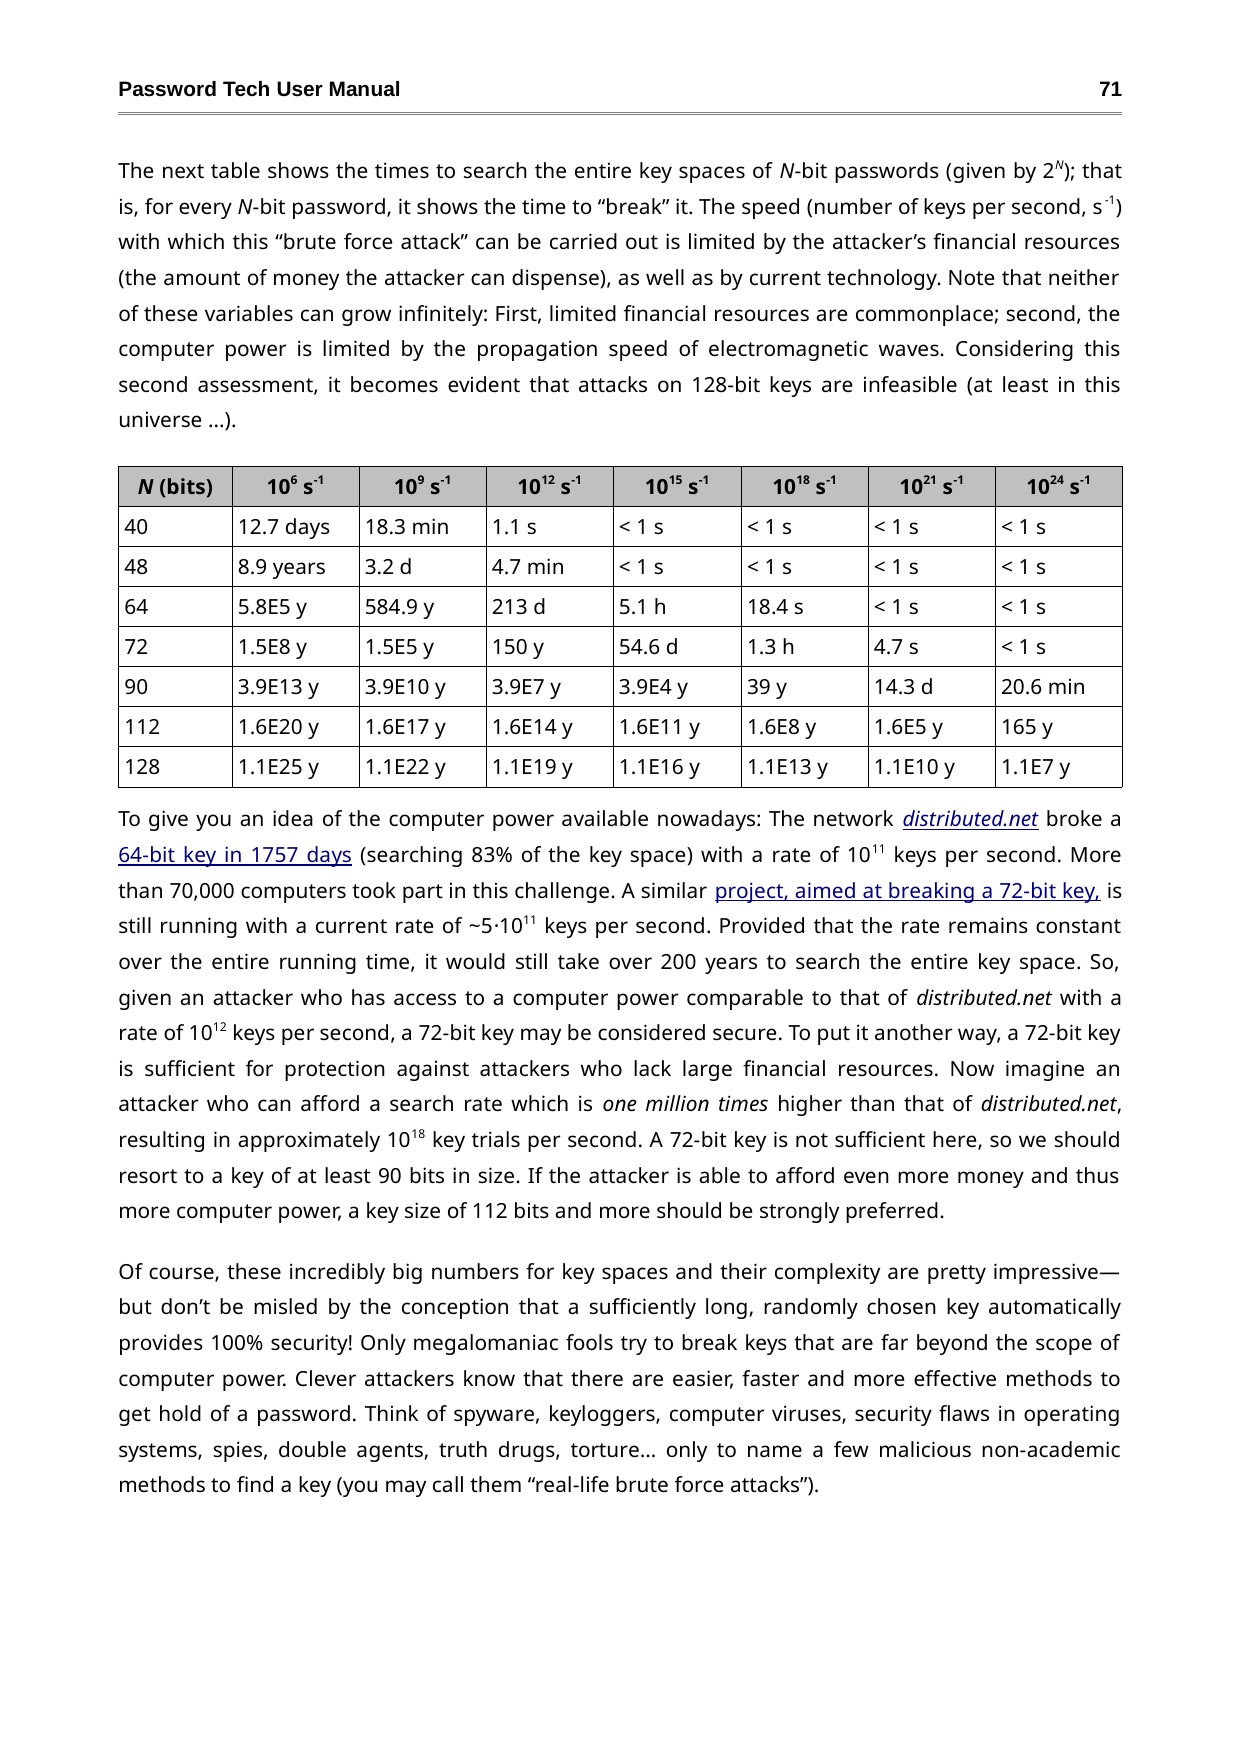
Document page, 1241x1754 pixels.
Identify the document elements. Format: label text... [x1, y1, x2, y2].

table_cell 1.6E20 y [233, 707, 359, 746]
table_cell < 1 s [996, 627, 1122, 666]
table_header 109 s-1 [360, 467, 486, 506]
table_cell 1.1E25 y [233, 747, 359, 787]
table_header 1015 s-1 [614, 467, 741, 506]
table_header 1024 s-1 [996, 467, 1122, 506]
table_header 1021 s-1 [869, 467, 995, 506]
table_cell 40 [119, 507, 232, 546]
table_cell 1.1E19 y [487, 747, 613, 787]
table_cell 3.9E4 y [614, 667, 741, 706]
table_cell 1.5E5 y [360, 627, 486, 666]
table_header 1012 s-1 [487, 467, 613, 506]
table_cell 14.3 d [869, 667, 995, 706]
table_header 1018 s-1 [742, 467, 868, 506]
table_cell < 1 s [996, 587, 1122, 626]
table_cell 1.1E22 y [360, 747, 486, 787]
table_cell 90 [119, 667, 232, 706]
table_cell 12.7 days [233, 507, 359, 546]
table_cell 3.9E13 y [233, 667, 359, 706]
table_header 106 s-1 [233, 467, 359, 506]
table_cell 5.1 h [614, 587, 741, 626]
text To give you an idea of the computer power available nowadays: The network distributed.net broke a 64-bit key in 1757 days (searching 83% of the key space) with a rate of 1011 keys per second. More than 70,000 computers took part in this challenge. A similar project, aimed at breaking a 72-bit key, is still running with a current rate of ~5·1011 keys per second. Provided that the rate remains constant over the entire running time, it would still take over 200 years to search the entire key space. So, given an attacker who has access to a computer power comparable to that of distributed.net with a rate of 1012 keys per second, a 72-bit key may be considered secure. To put it another way, a 72-bit key is sufficient for protection against attackers who lack large financial resources. Now imagine an attacker who can afford a search rate which is one million times higher than that of distributed.net, resulting in approximately 1018 key trials per second. A 72-bit key is not sufficient here, so we should resort to a key of at least 90 bits in size. If the attacker is able to afford even more money and thus more computer power, a key size of 112 bits and more should be strongly preferred. [118, 804, 1122, 1225]
table_cell 18.3 min [360, 507, 486, 546]
table_cell 18.4 s [742, 587, 868, 626]
table_cell < 1 s [996, 547, 1122, 586]
table_cell 4.7 s [869, 627, 995, 666]
text Of course, these incredibly big numbers for key spaces and their complexity are pretty impressive—but don’t be misled by the conception that a sufficiently long, randomly chosen key automatically provides 100% security! Only megalomaniac fools try to break keys that are far beyond the scope of computer power. Clever attackers know that there are easier, faster and more effective methods to get hold of a password. Think of spyware, keyloggers, computer viruses, security flaws in operating systems, spies, double agents, truth drugs, torture... only to name a few malicious non-academic methods to find a key (you may call them “real-life brute force attacks”). [118, 1257, 1122, 1499]
table_cell < 1 s [996, 507, 1122, 546]
table_cell 3.9E7 y [487, 667, 613, 706]
table_cell 1.6E11 y [614, 707, 741, 746]
table_cell 213 d [487, 587, 613, 626]
table_cell 5.8E5 y [233, 587, 359, 626]
table_cell < 1 s [742, 507, 868, 546]
table_cell 1.1E7 y [996, 747, 1122, 787]
table_cell < 1 s [742, 547, 868, 586]
table_cell 48 [119, 547, 232, 586]
table_cell 584.9 y [360, 587, 486, 626]
table_header N (bits) [119, 467, 232, 506]
text The next table shows the times to search the entire key spaces of N-bit passwords (given by 2N); that is, for every N-bit password, it shows the time to “break” it. The speed (number of keys per second, s-1) with which this “brute force attack” can be carried out is limited by the attacker’s financial resources (the amount of money the attacker can dispense), as well as by current technology. Note that neither of these variables can grow infinitely: First, limited financial resources are commonplace; second, the computer power is limited by the propagation speed of electromagnetic waves. Considering this second assessment, it becomes evident that attacks on 128-bit keys are infeasible (at least in this universe ...). [118, 156, 1122, 434]
table_cell 4.7 min [487, 547, 613, 586]
table_cell < 1 s [614, 507, 741, 546]
table_cell < 1 s [869, 587, 995, 626]
table_cell 165 y [996, 707, 1122, 746]
table_cell 112 [119, 707, 232, 746]
table_cell 3.2 d [360, 547, 486, 586]
table_cell 1.3 h [742, 627, 868, 666]
table_cell < 1 s [869, 547, 995, 586]
table_cell 1.5E8 y [233, 627, 359, 666]
table_cell < 1 s [869, 507, 995, 546]
table_cell 8.9 years [233, 547, 359, 586]
table_cell 20.6 min [996, 667, 1122, 706]
table_cell 1.6E8 y [742, 707, 868, 746]
table_cell 72 [119, 627, 232, 666]
table_cell 39 y [742, 667, 868, 706]
table_cell 1.6E17 y [360, 707, 486, 746]
table_cell < 1 s [614, 547, 741, 586]
table_cell 1.1E13 y [742, 747, 868, 787]
table_cell 1.1 s [487, 507, 613, 546]
table_cell 3.9E10 y [360, 667, 486, 706]
table_cell 1.6E5 y [869, 707, 995, 746]
table_cell 64 [119, 587, 232, 626]
table_cell 54.6 d [614, 627, 741, 666]
table_cell 128 [119, 747, 232, 787]
table_cell 1.1E16 y [614, 747, 741, 787]
table_cell 1.1E10 y [869, 747, 995, 787]
table_cell 150 y [487, 627, 613, 666]
table_cell 1.6E14 y [487, 707, 613, 746]
